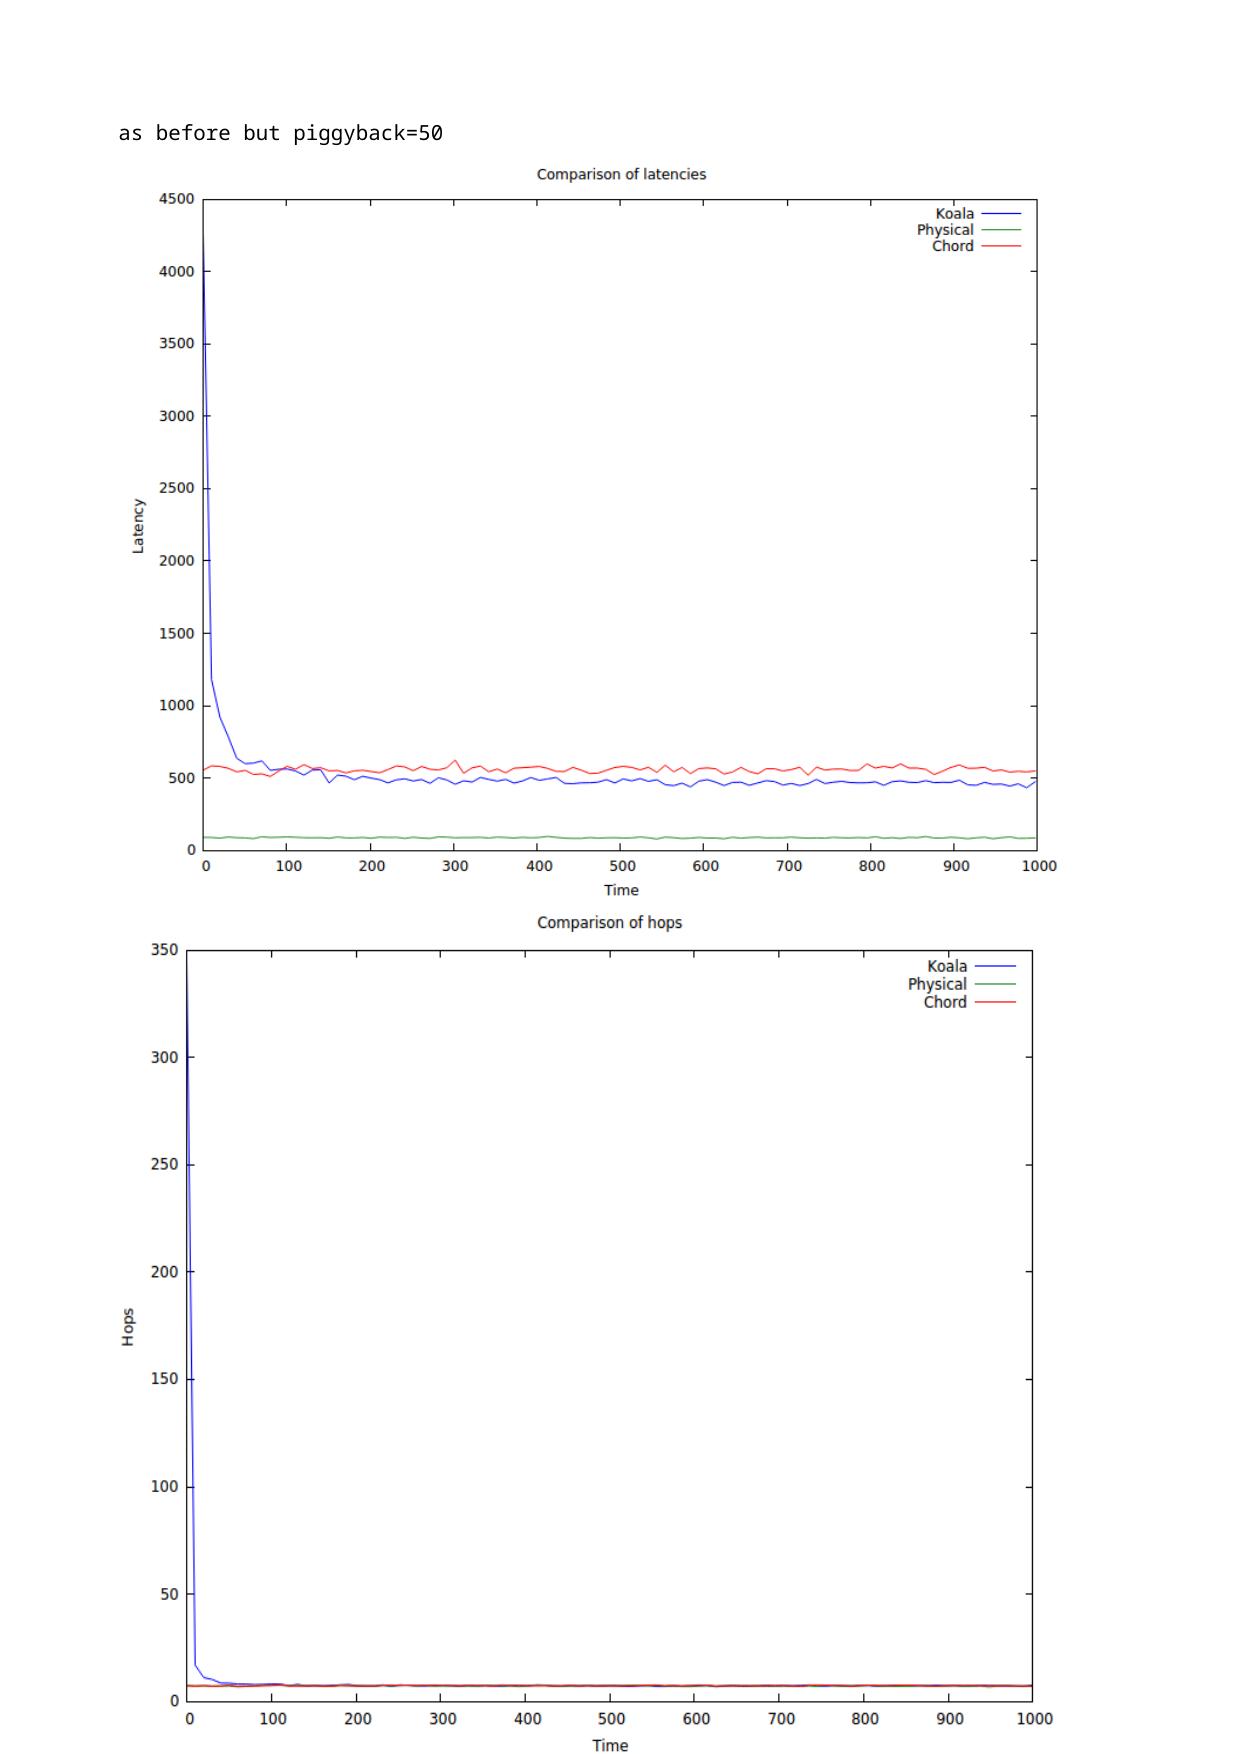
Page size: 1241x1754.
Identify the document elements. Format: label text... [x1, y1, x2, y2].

text as before but piggyback=50 [118, 118, 1122, 147]
picture [117, 154, 1060, 1754]
